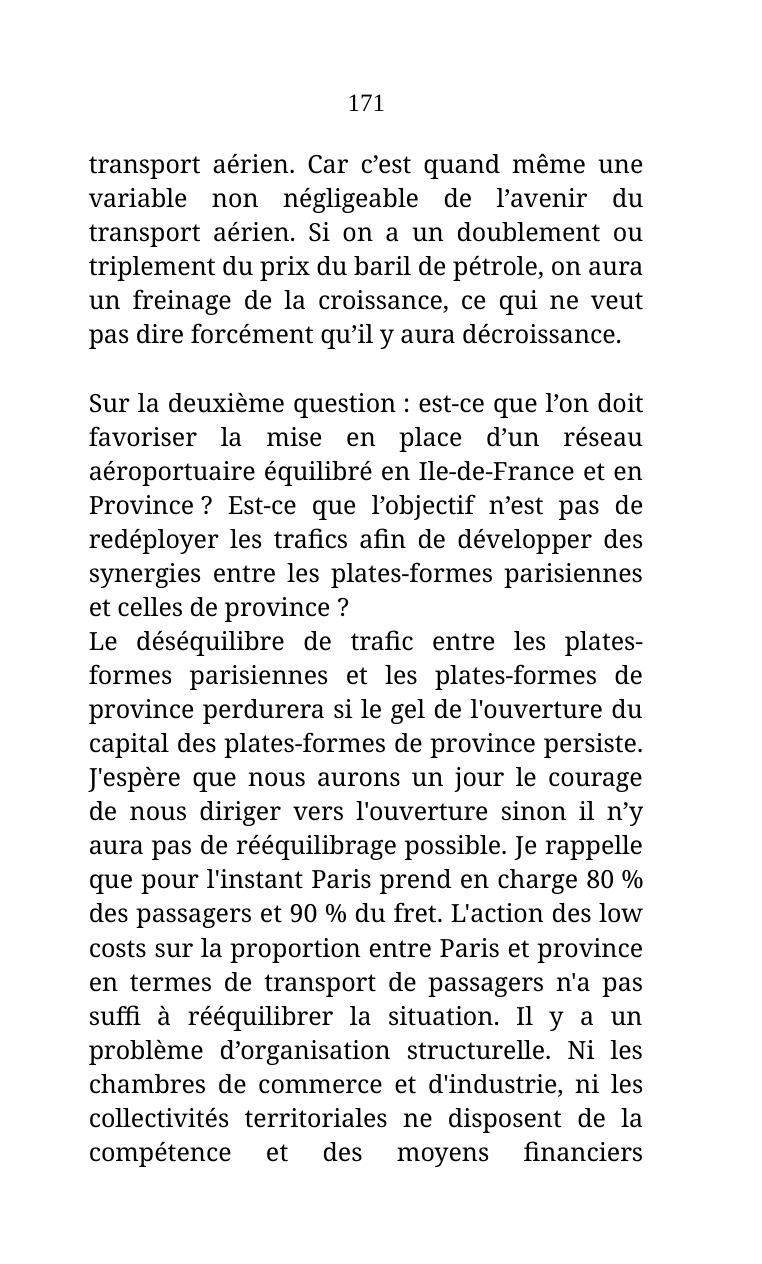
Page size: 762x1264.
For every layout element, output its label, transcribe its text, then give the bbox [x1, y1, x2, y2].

text Sur la deuxième question : est-ce que l’on doit favoriser la mise en place d’un réseau aéroportuaire équilibré en Ile-de-France et en Province ? Est-ce que l’objectif n’est pas de redéployer les trafics afin de développer des synergies entre les plates-formes parisiennes et celles de province ? [88, 385, 644, 624]
text Le déséquilibre de trafic entre les plates-formes parisiennes et les plates-formes de province perdurera si le gel de l'ouverture du capital des plates-formes de province persiste. J'espère que nous aurons un jour le courage de nous diriger vers l'ouverture sinon il n’y aura pas de rééquilibrage possible. Je rappelle que pour l'instant Paris prend en charge 80 % des passagers et 90 % du fret. L'action des low costs sur la proportion entre Paris et province en termes de transport de passagers n'a pas suffi à rééquilibrer la situation. Il y a un problème d’organisation structurelle. Ni les chambres de commerce et d'industrie, ni les collectivités territoriales ne disposent de la compétence et des moyens financiers [88, 624, 644, 1169]
text transport aérien. Car c’est quand même une variable non négligeable de l’avenir du transport aérien. Si on a un doublement ou triplement du prix du baril de pétrole, on aura un freinage de la croissance, ce qui ne veut pas dire forcément qu’il y aura décroissance. [88, 147, 644, 351]
